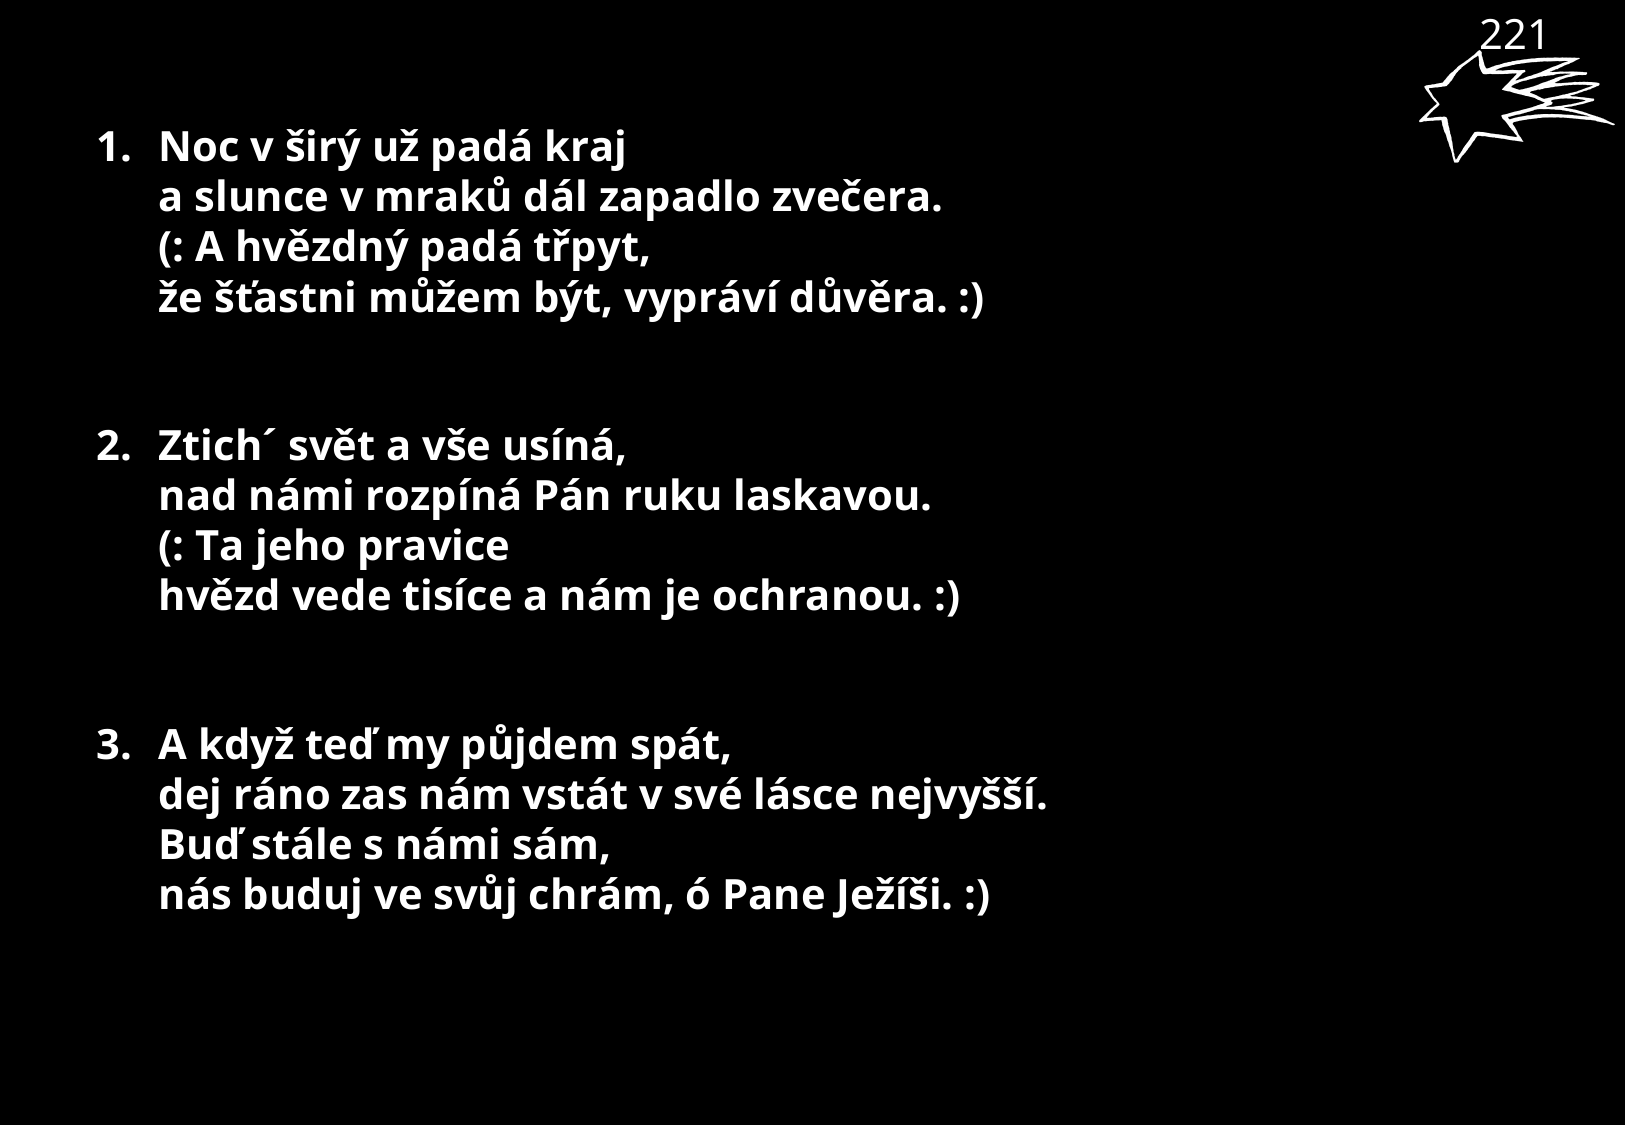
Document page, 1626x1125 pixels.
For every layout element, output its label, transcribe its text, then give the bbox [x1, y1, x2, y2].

text_box 221 [1405, 0, 1626, 66]
list Noc v širý už padá kraj a slunce v mraků dál zapadlo zvečera. (: A hvězdný padá třpyt, že šťastni můžem být, vypráví důvěra. :) Ztich´ svět a vše usíná, nad námi rozpíná Pán ruku laskavou. (: Ta jeho pravice hvězd vede tisíce a nám je ochranou. :) 3. A když teď my půjdem spát, dej ráno zas nám vstát v své lásce nejvyšší. Buď stále s námi sám, nás buduj ve svůj chrám, ó Pane Ježíši. :) [81, 112, 1544, 1101]
